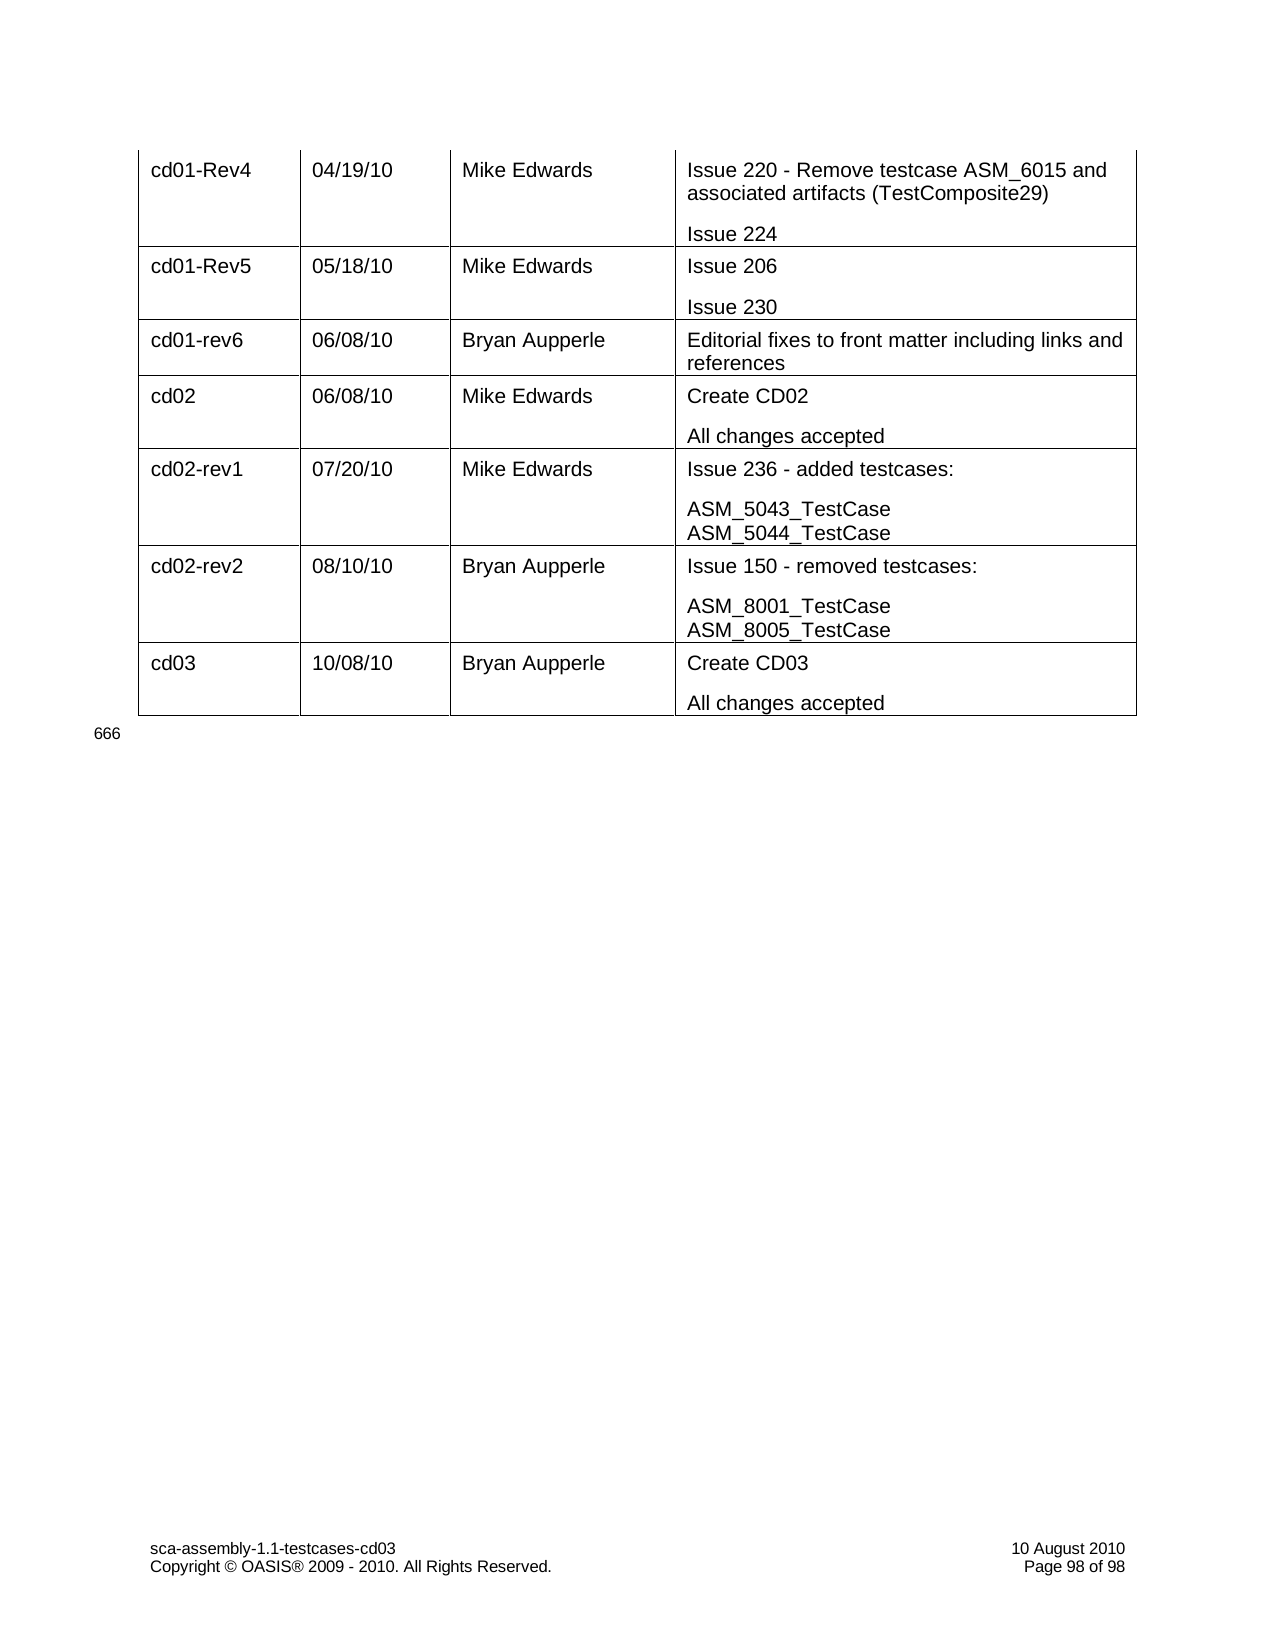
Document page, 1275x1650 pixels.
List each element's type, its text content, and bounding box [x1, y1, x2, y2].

table_cell cd02-rev2 [139, 546, 299, 642]
table_cell 04/19/10 [301, 150, 449, 246]
table_cell 10/08/10 [301, 643, 449, 715]
table_cell Create CD03 All changes accepted [676, 643, 1136, 715]
table_cell cd03 [139, 643, 299, 715]
table_cell cd01-Rev5 [139, 247, 299, 319]
table_cell cd01-Rev4 [139, 150, 299, 246]
table_cell Mike Edwards [451, 376, 674, 448]
table_cell Mike Edwards [451, 150, 674, 246]
table_cell Issue 236 - added testcases: ASM_5043_TestCase ASM_5044_TestCase [676, 449, 1136, 545]
table_cell 06/08/10 [301, 376, 449, 448]
table_cell Bryan Aupperle [451, 546, 674, 642]
table_cell Mike Edwards [451, 449, 674, 545]
table_cell Issue 220 - Remove testcase ASM_6015 and associated artifacts (TestComposite29) Issue 224 [676, 150, 1136, 246]
table_cell cd02 [139, 376, 299, 448]
table_cell Bryan Aupperle [451, 320, 674, 375]
table_cell Mike Edwards [451, 247, 674, 319]
table_cell Create CD02 All changes accepted [676, 376, 1136, 448]
table_cell Issue 150 - removed testcases: ASM_8001_TestCase ASM_8005_TestCase [676, 546, 1136, 642]
table_cell Editorial fixes to front matter including links and references [676, 320, 1136, 375]
table_cell 05/18/10 [301, 247, 449, 319]
table_cell 07/20/10 [301, 449, 449, 545]
table_cell Bryan Aupperle [451, 643, 674, 715]
table_cell Issue 206 Issue 230 [676, 247, 1136, 319]
table_cell cd01-rev6 [139, 320, 299, 375]
table_cell 08/10/10 [301, 546, 449, 642]
table_cell cd02-rev1 [139, 449, 299, 545]
table_cell 06/08/10 [301, 320, 449, 375]
